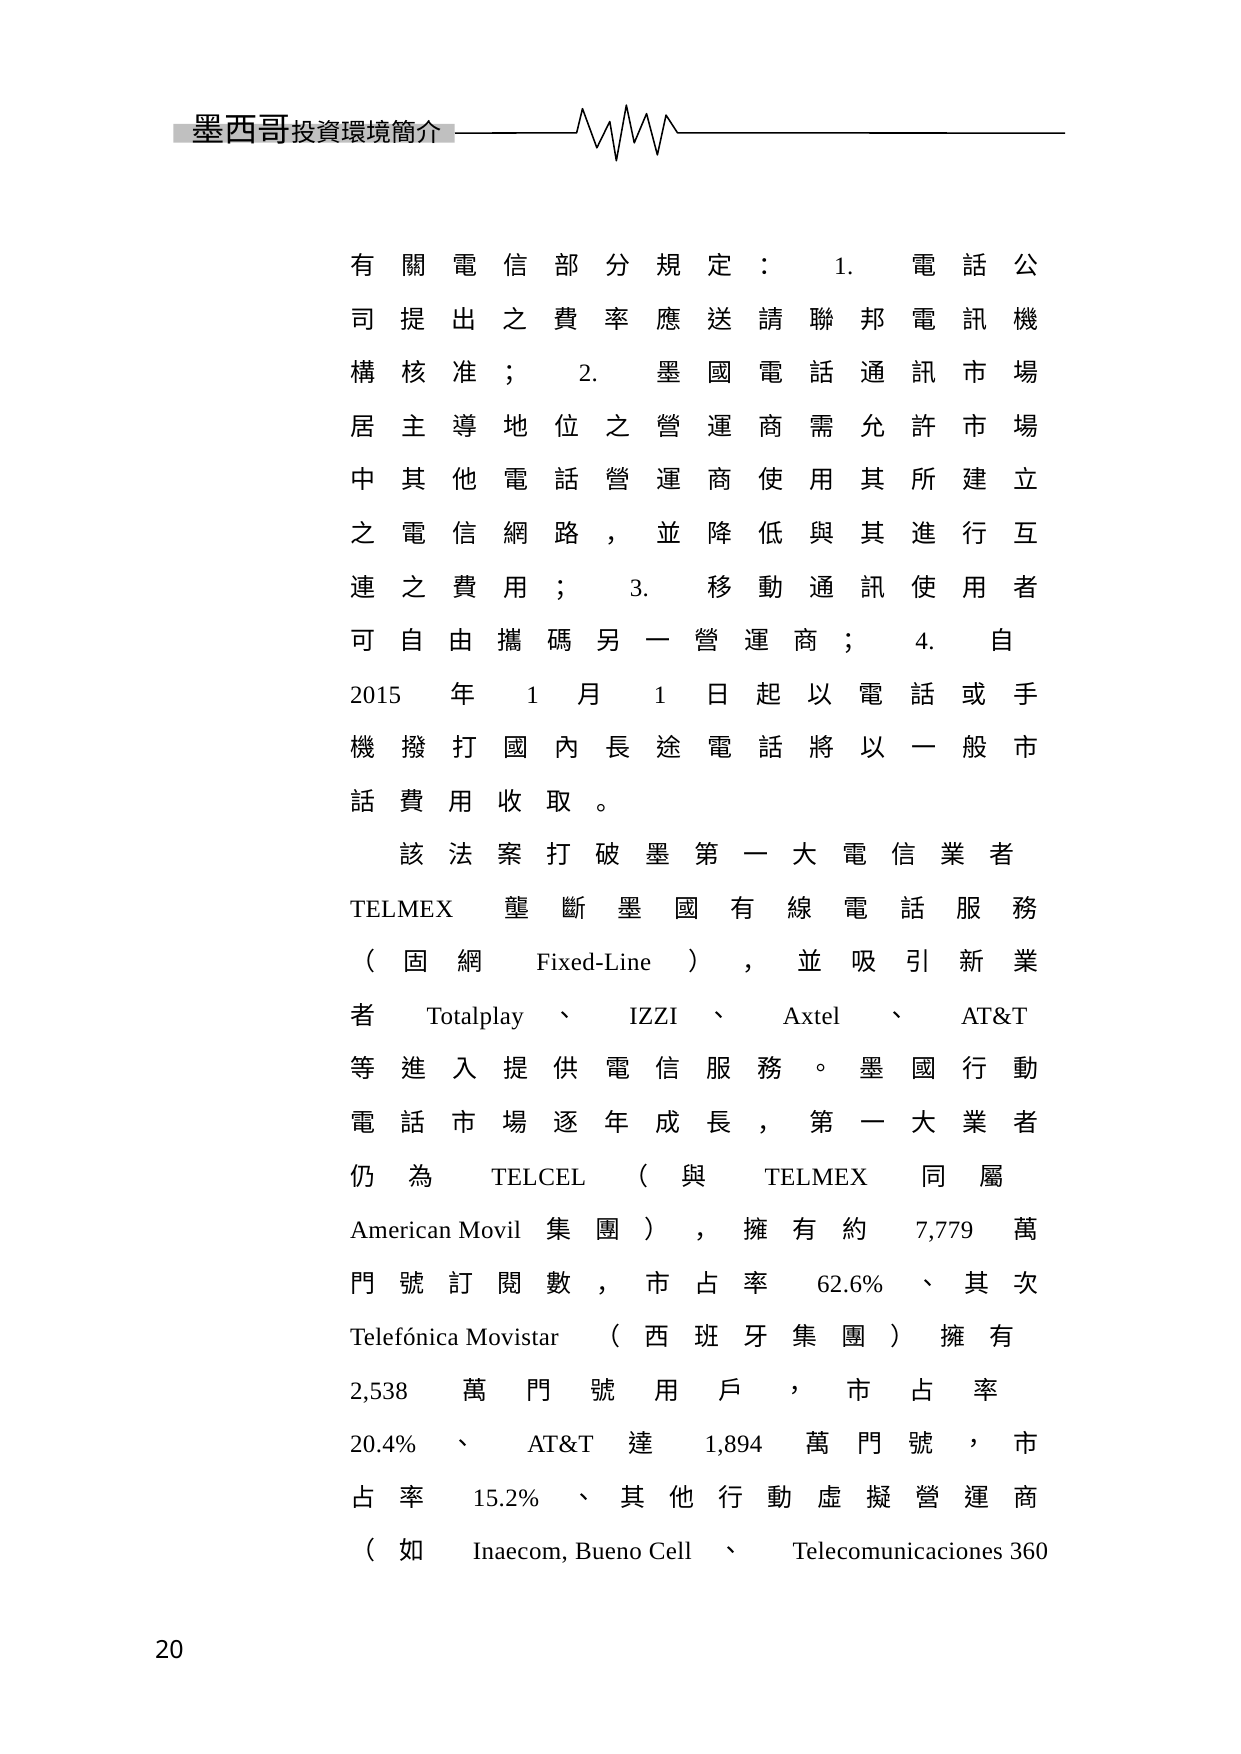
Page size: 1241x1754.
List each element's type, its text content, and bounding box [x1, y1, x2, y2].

text 該法案打破墨第一大電信業者TELMEX壟斷墨國有線電話服務（固網Fixed-Line），並吸引新業者Totalplay、IZZI、Axtel、AT&T等進入提供電信服務。墨國行動電話市場逐年成長，第一大業者仍為TELCEL（與TELMEX同屬American Movil集團），擁有約7,779萬門號訂閱數，市占率62.6%、其次Telefónica Movistar（西班牙集團）擁有2,538萬門號用戶，市占率20.4%、AT&T達1,894萬門號，市占率15.2%、其他行動虛擬營運商（如Inaecom, Bueno Cell、Telecomunicaciones 360 [325, 826, 1063, 1576]
text 有關電信部分規定：1. 電話公司提出之費率應送請聯邦電訊機構核准；2. 墨國電話通訊市場居主導地位之營運商需允許市場中其他電話營運商使用其所建立之電信網路，並降低與其進行互連之費用；3. 移動通訊使用者可自由攜碼另一營運商；4. 自2015年1月1日起以電話或手機撥打國內長途電話將以一般市話費用收取。 [325, 237, 1063, 826]
